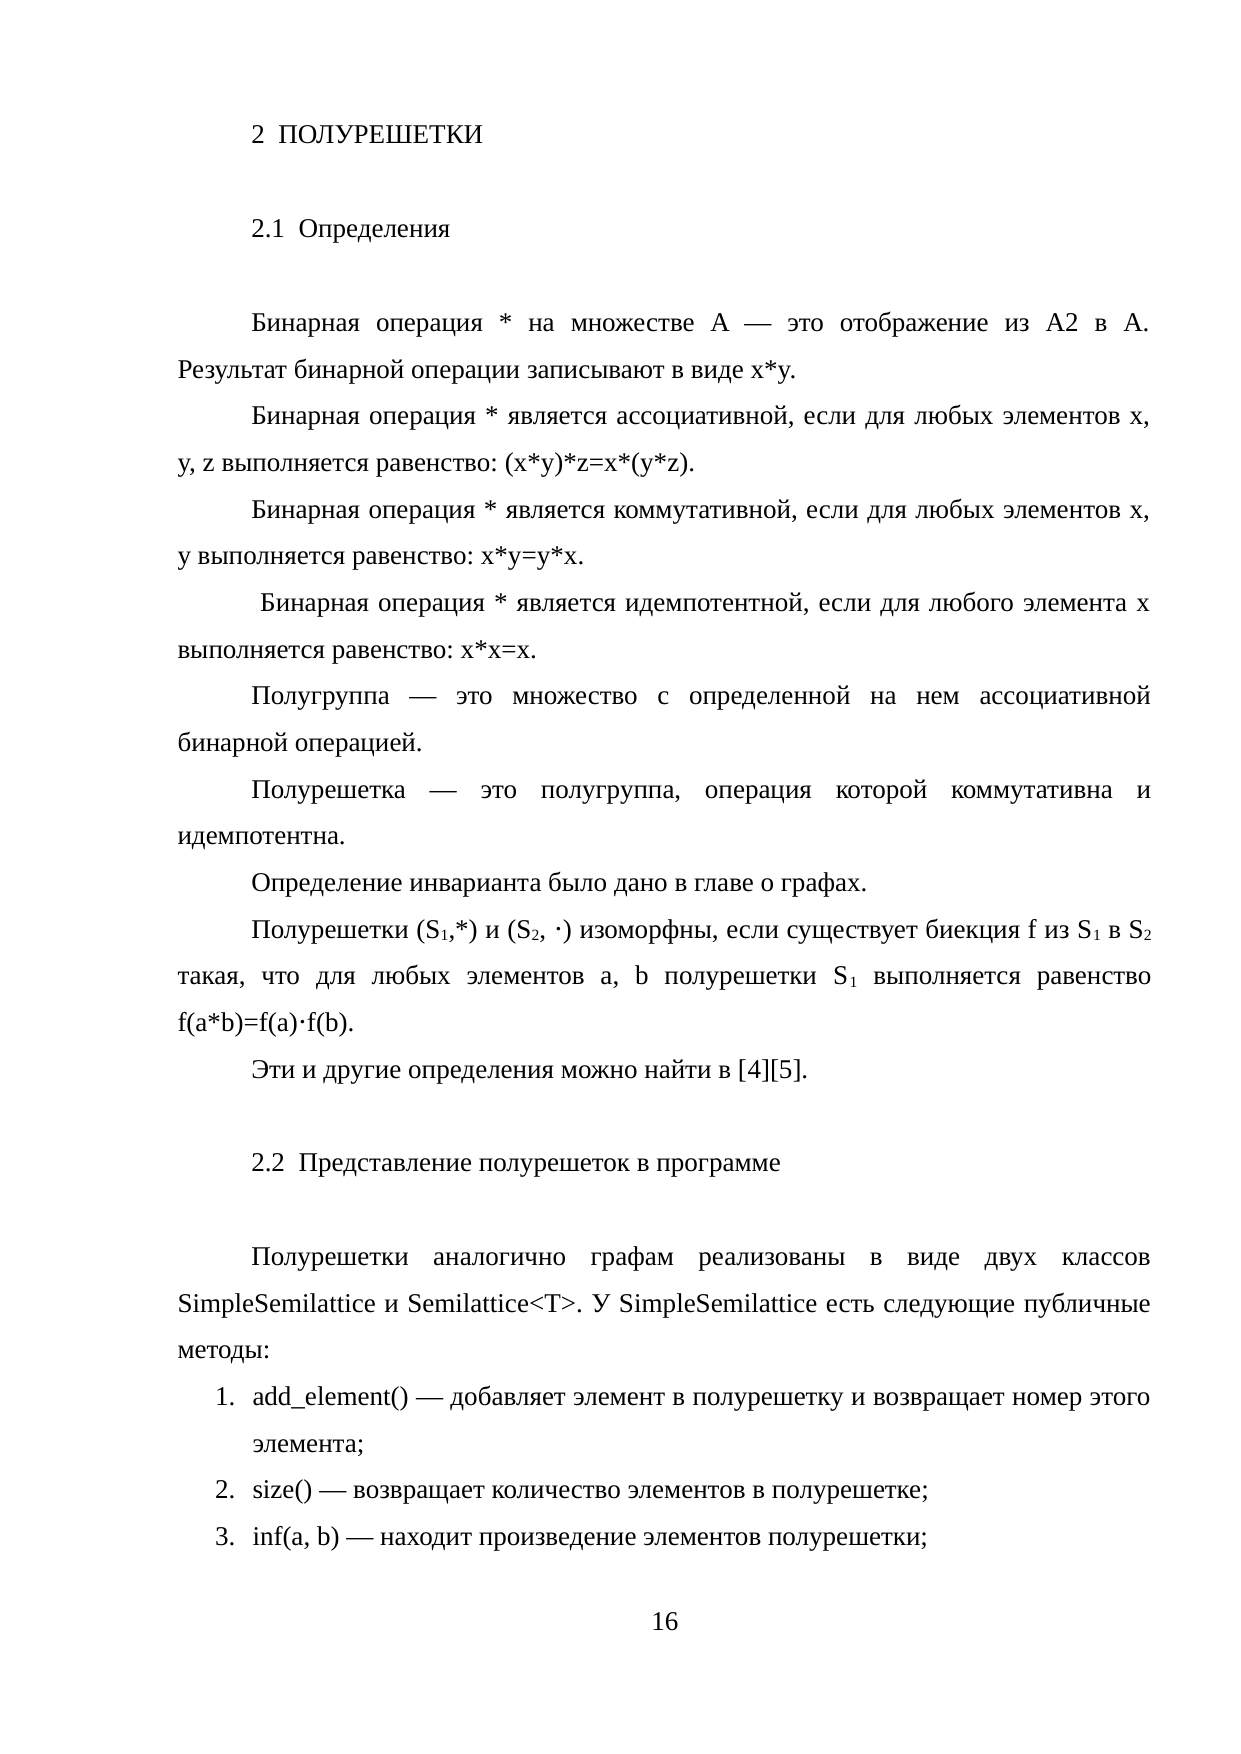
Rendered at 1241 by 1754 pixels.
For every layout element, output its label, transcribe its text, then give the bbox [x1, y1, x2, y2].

list add_element() — добавляет элемент в полурешетку и возвращает номер этого элемента; [215, 1380, 1152, 1458]
text Определение инварианта было дано в главе о графах. [177, 866, 1152, 897]
text Полурешетки (S1,*) и (S2, ⋅) изоморфны, если существует биекция f из S1 в S2 такая, что для любых элементов a, b полурешетки S1 выполняется равенство f(a*b)=f(a)⋅f(b). [177, 913, 1152, 1037]
subtitle Представление полурешеток в программе [177, 1146, 1152, 1177]
list inf(a, b) — находит произведение элементов полурешетки; [215, 1520, 1152, 1551]
text Бинарная операция * на множестве A — это отображение из A2 в A. Результат бинарной операции записывают в виде x*y. [177, 306, 1152, 384]
text Бинарная операция * является ассоциативной, если для любых элементов x, y, z выполняется равенство: (x*y)*z=x*(y*z). [177, 399, 1152, 477]
text Эти и другие определения можно найти в [4][5]. [177, 1053, 1152, 1084]
text Бинарная операция * является идемпотентной, если для любого элемента x выполняется равенство: x*x=x. [177, 586, 1152, 664]
text Полурешетки аналогично графам реализованы в виде двух классов SimpleSemilattice и Semilattice<T>. У SimpleSemilattice есть следующие публичные методы: [177, 1240, 1152, 1364]
list size() — возвращает количество элементов в полурешетке; [215, 1473, 1152, 1504]
subtitle ПОЛУРЕШЕТКИ [177, 118, 1152, 149]
text Полурешетка — это полугруппа, операция которой коммутативна и идемпотентна. [177, 773, 1152, 851]
subtitle Определения [177, 212, 1152, 243]
text Бинарная операция * является коммутативной, если для любых элементов x, y выполняется равенство: x*y=y*x. [177, 493, 1152, 571]
text Полугруппа — это множество с определенной на нем ассоциативной бинарной операцией. [177, 679, 1152, 757]
